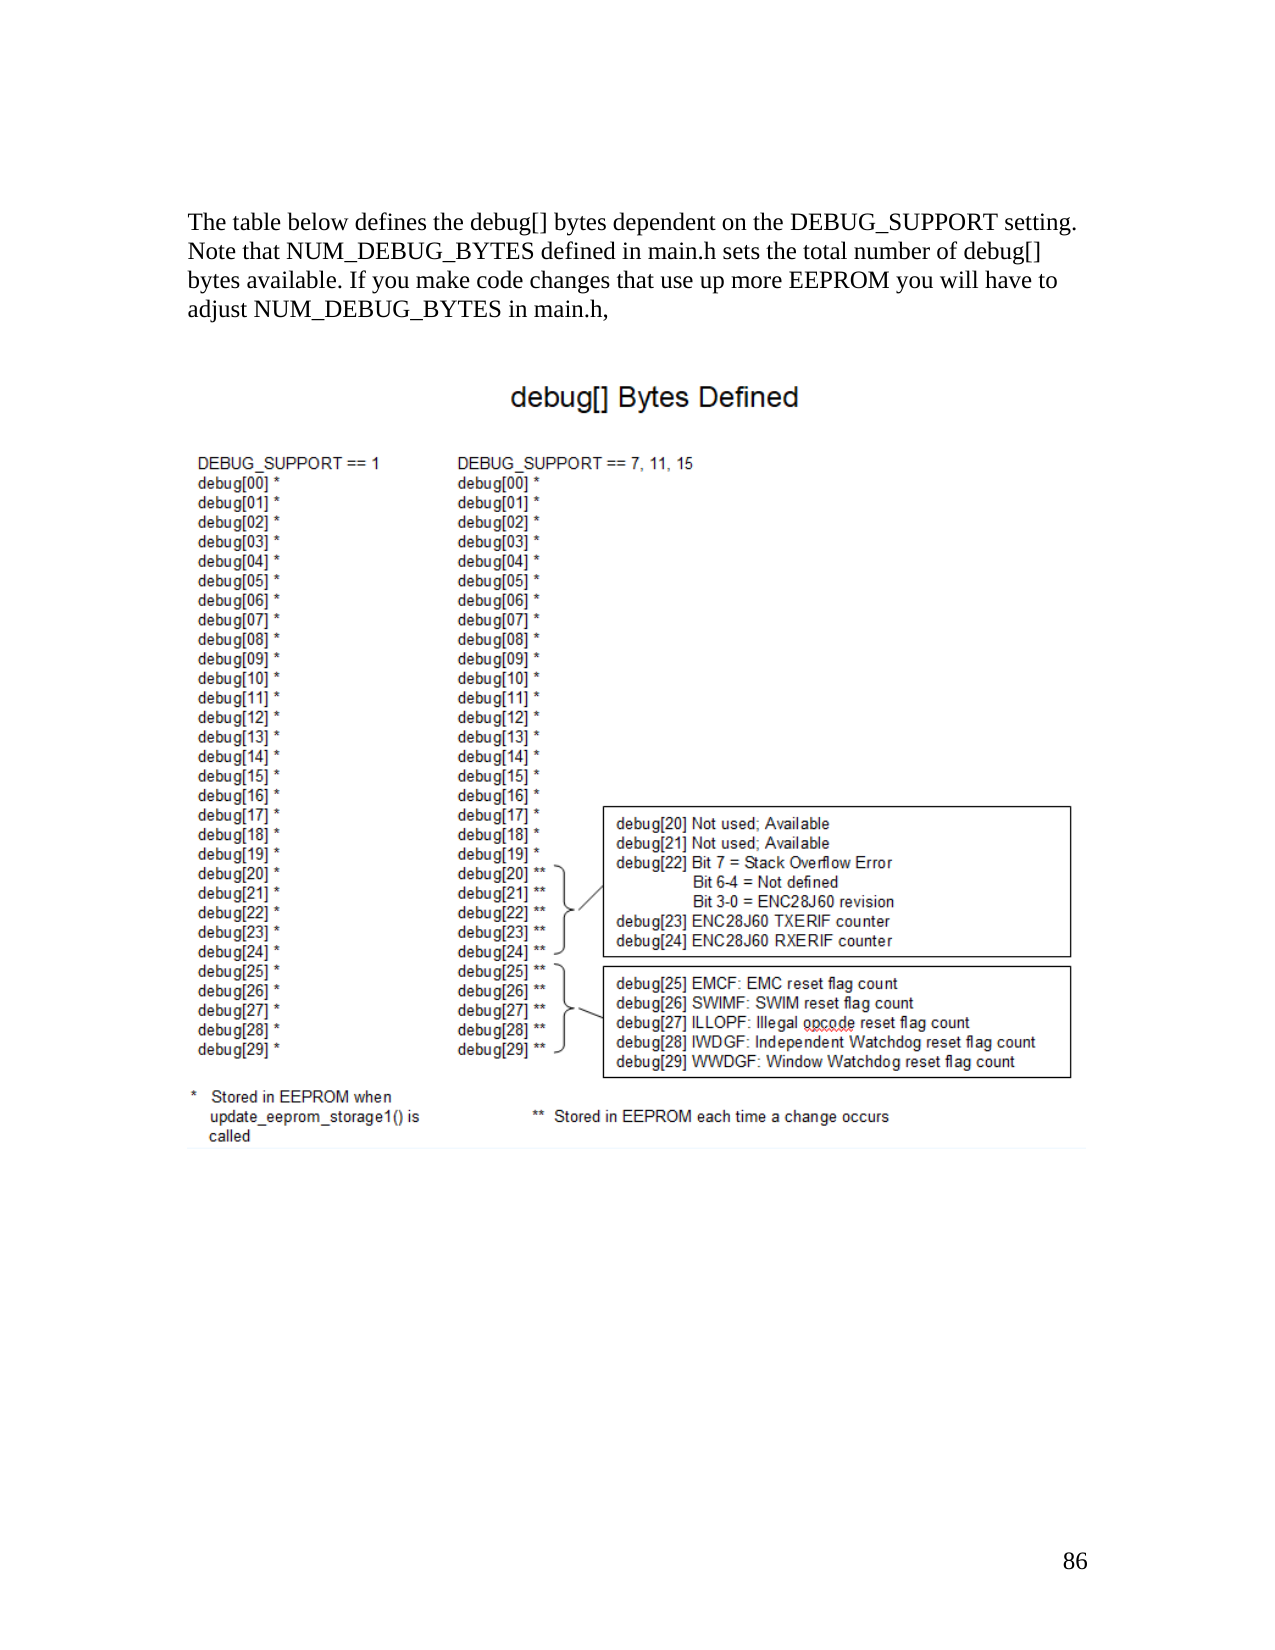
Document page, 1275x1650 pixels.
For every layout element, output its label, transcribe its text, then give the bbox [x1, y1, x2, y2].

text The table below defines the debug[] bytes dependent on the DEBUG_SUPPORT setting. Note that NUM_DEBUG_BYTES defined in main.h sets the total number of debug[] bytes available. If you make code changes that use up more EEPROM you will have to adjust NUM_DEBUG_BYTES in main.h, [187, 207, 1087, 322]
picture [187, 379, 1086, 1149]
